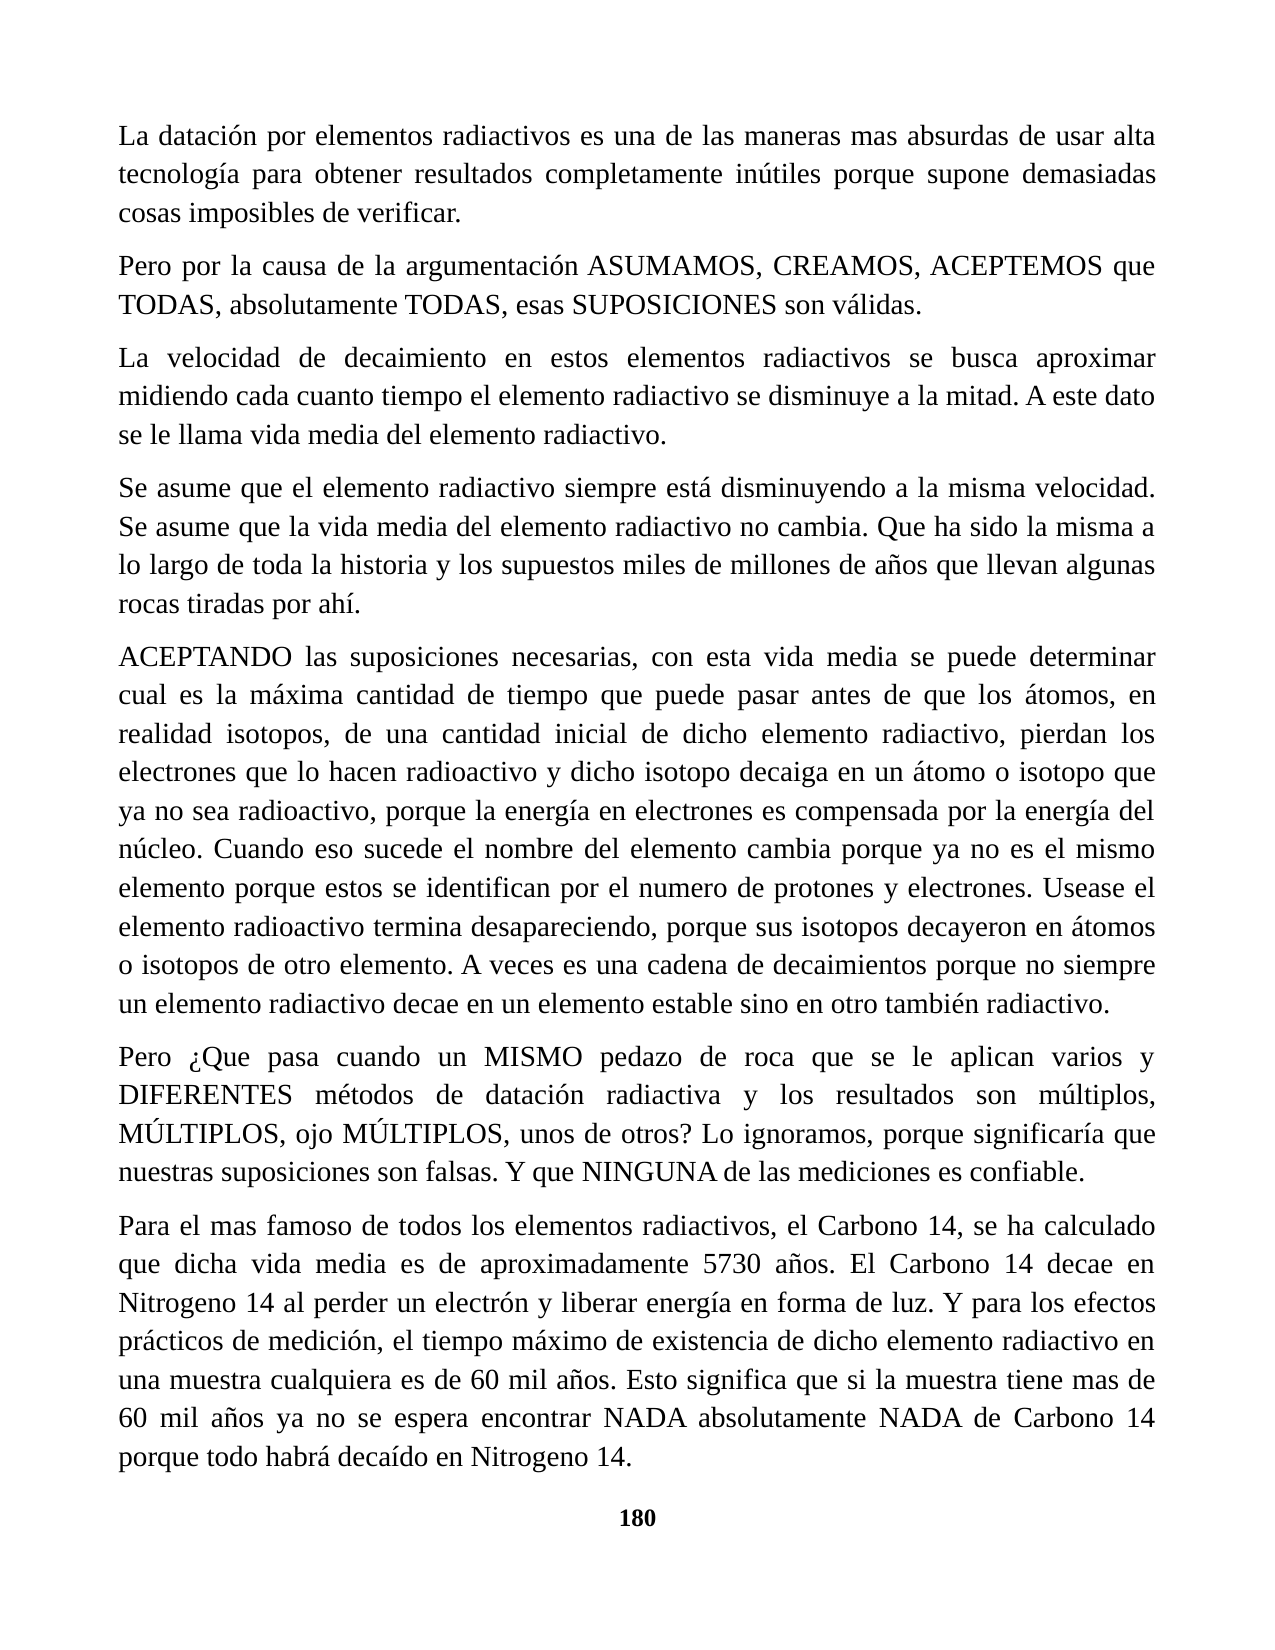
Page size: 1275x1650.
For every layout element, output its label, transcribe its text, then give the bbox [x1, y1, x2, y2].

text Para el mas famoso de todos los elementos radiactivos, el Carbono 14, se ha calculado que dicha vida media es de aproximadamente 5730 años. El Carbono 14 decae en Nitrogeno 14 al perder un electrón y liberar energía en forma de luz. Y para los efectos prácticos de medición, el tiempo máximo de existencia de dicho elemento radiactivo en una muestra cualquiera es de 60 mil años. Esto significa que si la muestra tiene mas de 60 mil años ya no se espera encontrar NADA absolutamente NADA de Carbono 14 porque todo habrá decaído en Nitrogeno 14. [118, 1208, 1157, 1472]
text La velocidad de decaimiento en estos elementos radiactivos se busca aproximar midiendo cada cuanto tiempo el elemento radiactivo se disminuye a la mitad. A este dato se le llama vida media del elemento radiactivo. [118, 340, 1157, 451]
text Pero ¿Que pasa cuando un MISMO pedazo de roca que se le aplican varios y DIFERENTES métodos de datación radiactiva y los resultados son múltiplos, MÚLTIPLOS, ojo MÚLTIPLOS, unos de otros? Lo ignoramos, porque significaría que nuestras suposiciones son falsas. Y que NINGUNA de las mediciones es confiable. [118, 1039, 1157, 1188]
text ACEPTANDO las suposiciones necesarias, con esta vida media se puede determinar cual es la máxima cantidad de tiempo que puede pasar antes de que los átomos, en realidad isotopos, de una cantidad inicial de dicho elemento radiactivo, pierdan los electrones que lo hacen radioactivo y dicho isotopo decaiga en un átomo o isotopo que ya no sea radioactivo, porque la energía en electrones es compensada por la energía del núcleo. Cuando eso sucede el nombre del elemento cambia porque ya no es el mismo elemento porque estos se identifican por el numero de protones y electrones. Usease el elemento radioactivo termina desapareciendo, porque sus isotopos decayeron en átomos o isotopos de otro elemento. A veces es una cadena de decaimientos porque no siempre un elemento radiactivo decae en un elemento estable sino en otro también radiactivo. [118, 639, 1157, 1019]
text Se asume que el elemento radiactivo siempre está disminuyendo a la misma velocidad. Se asume que la vida media del elemento radiactivo no cambia. Que ha sido la misma a lo largo de toda la historia y los supuestos miles de millones de años que llevan algunas rocas tiradas por ahí. [118, 470, 1157, 619]
text La datación por elementos radiactivos es una de las maneras mas absurdas de usar alta tecnología para obtener resultados completamente inútiles porque supone demasiadas cosas imposibles de verificar. [118, 118, 1157, 229]
text Pero por la causa de la argumentación ASUMAMOS, CREAMOS, ACEPTEMOS que TODAS, absolutamente TODAS, esas SUPOSICIONES son válidas. [118, 248, 1157, 320]
